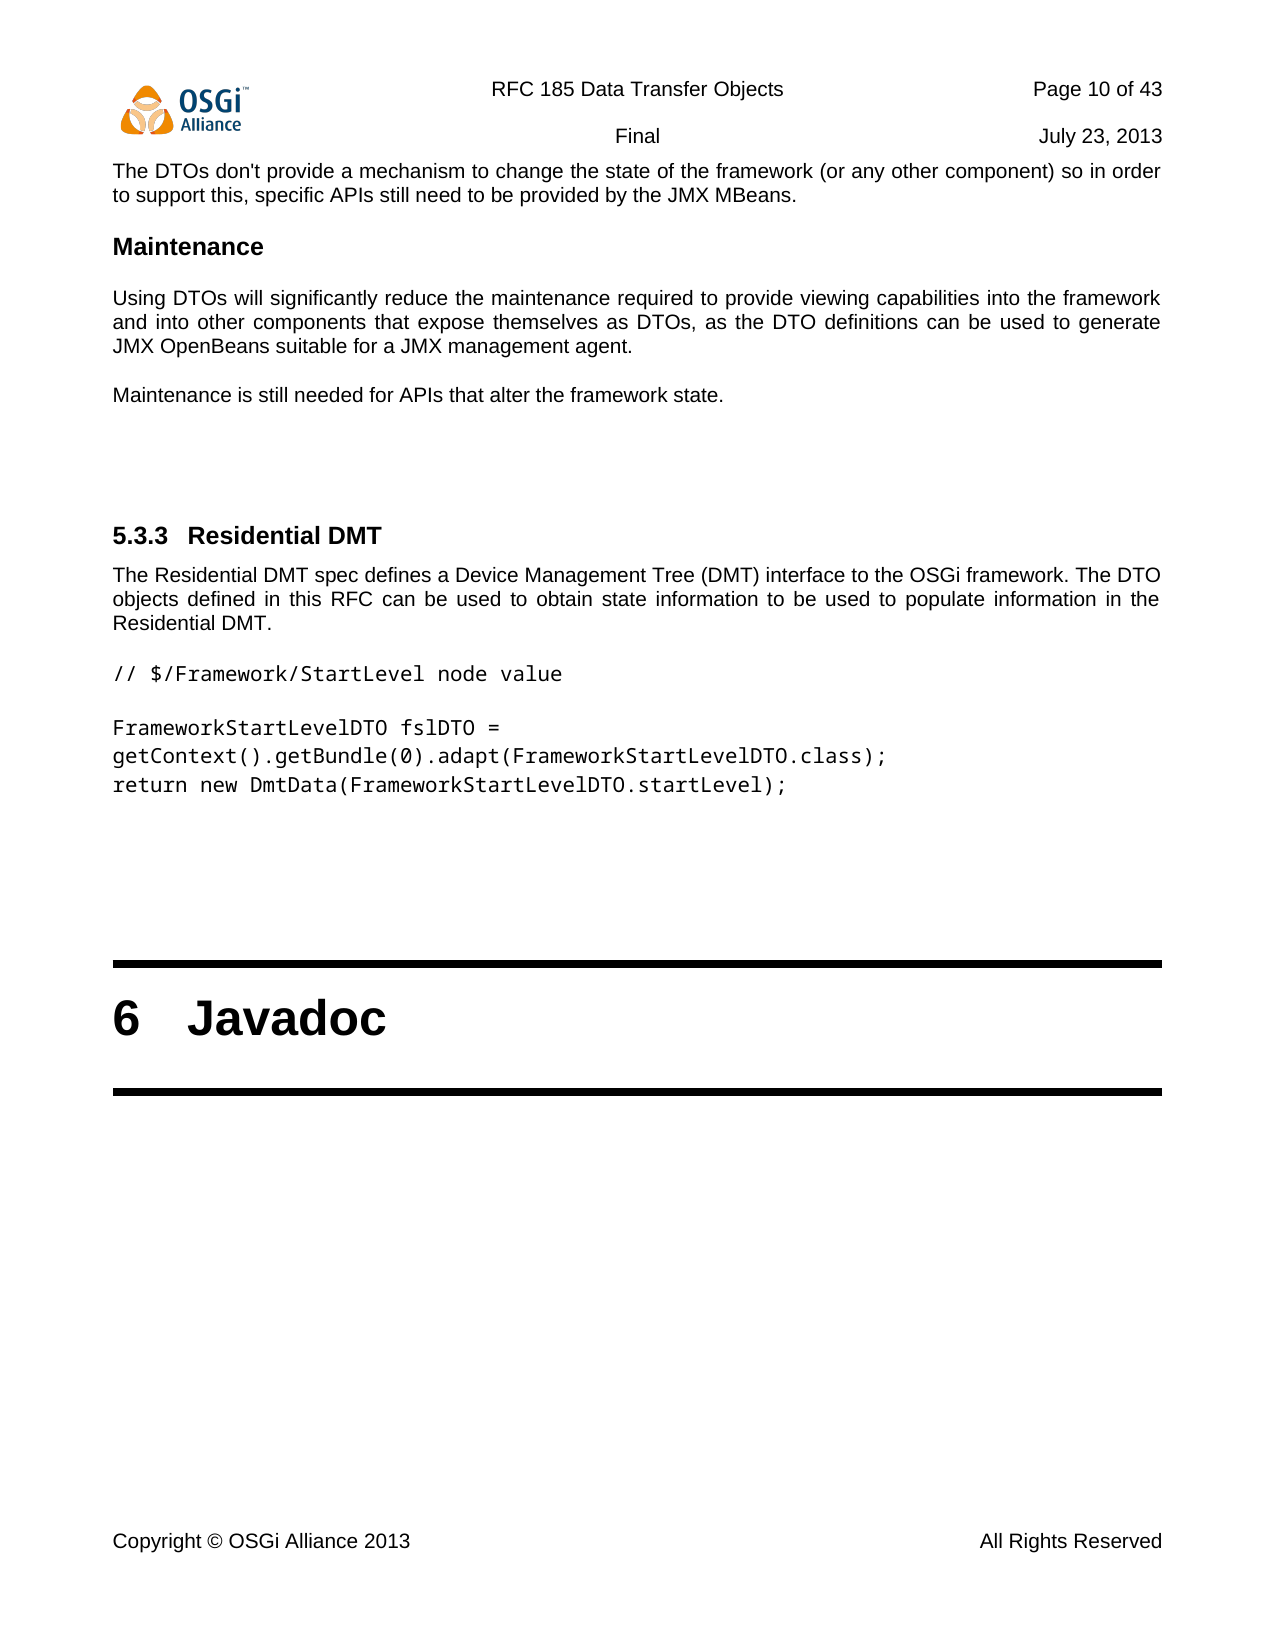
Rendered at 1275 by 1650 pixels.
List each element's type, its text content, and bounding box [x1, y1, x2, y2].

subtitle Residential DMT [112, 521, 1162, 550]
text FrameworkStartLevelDTO fslDTO = getContext().getBundle(0).adapt(FrameworkStartLevelDTO.class); return new DmtData(FrameworkStartLevelDTO.startLevel); [112, 713, 1162, 798]
text // $/Framework/StartLevel node value [112, 659, 1162, 688]
subtitle Javadoc [112, 961, 1162, 1096]
text Maintenance [112, 232, 1162, 261]
text Maintenance is still needed for APIs that alter the framework state. [112, 382, 1162, 406]
text The Residential DMT spec defines a Device Management Tree (DMT) interface to the OSGi framework. The DTO objects defined in this RFC can be used to obtain state information to be used to populate information in the Residential DMT. [112, 563, 1162, 634]
text The DTOs don't provide a mechanism to change the state of the framework (or any other component) so in order to support this, specific APIs still need to be provided by the JMX MBeans. [112, 159, 1162, 207]
text Using DTOs will significantly reduce the maintenance required to provide viewing capabilities into the framework and into other components that expose themselves as DTOs, as the DTO definitions can be used to generate JMX OpenBeans suitable for a JMX management agent. [112, 286, 1162, 357]
picture [113, 78, 257, 142]
